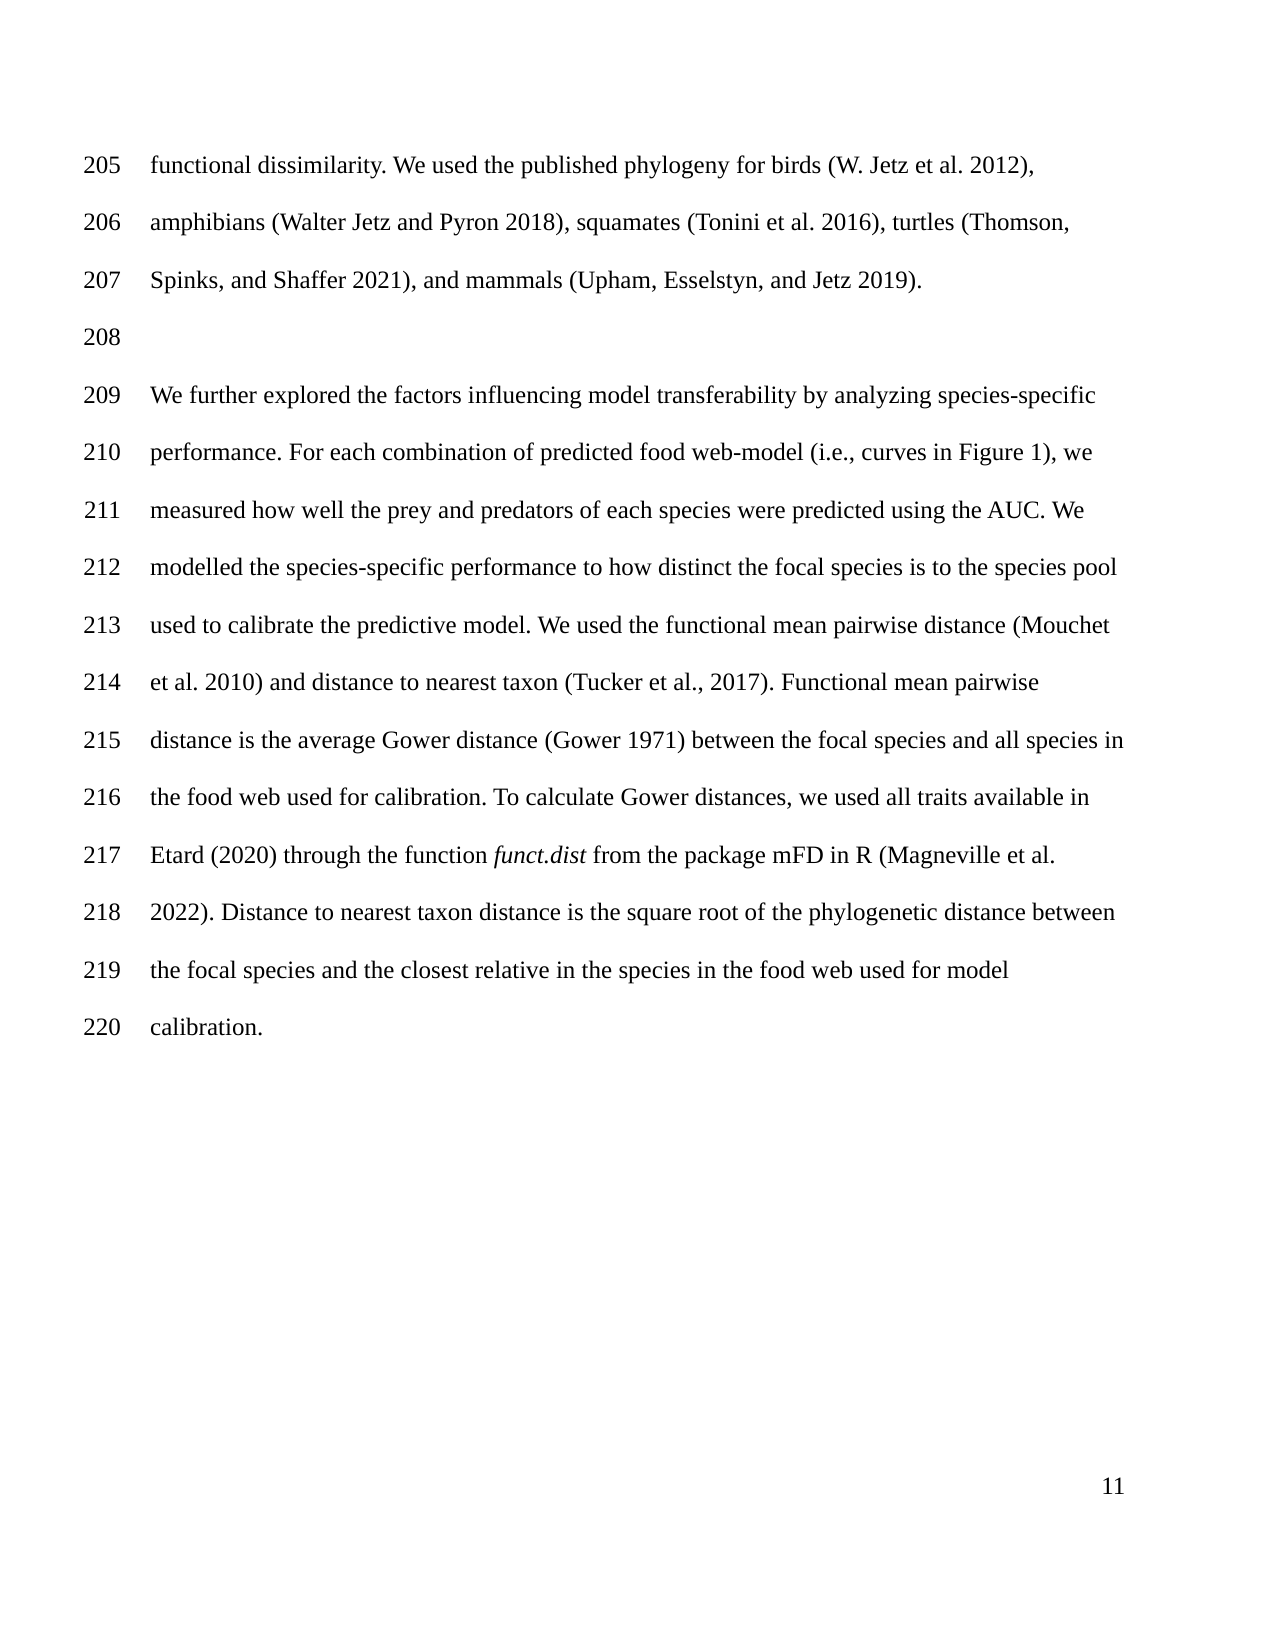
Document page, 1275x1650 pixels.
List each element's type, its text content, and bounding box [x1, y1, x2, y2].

text functional dissimilarity. We used the published phylogeny for birds (W. Jetz et al. 2012), amphibians (Walter Jetz and Pyron 2018), squamates (Tonini et al. 2016), turtles (Thomson, Spinks, and Shaffer 2021), and mammals (Upham, Esselstyn, and Jetz 2019). [150, 150, 1125, 294]
text We further explored the factors influencing model transferability by analyzing species-specific performance. For each combination of predicted food web-model (i.e., curves in Figure 1), we measured how well the prey and predators of each species were predicted using the AUC. We modelled the species-specific performance to how distinct the focal species is to the species pool used to calibrate the predictive model. We used the functional mean pairwise distance (Mouchet et al. 2010) and distance to nearest taxon (Tucker et al., 2017). Functional mean pairwise distance is the average Gower distance (Gower 1971) between the focal species and all species in the food web used for calibration. To calculate Gower distances, we used all traits available in Etard (2020) through the function funct.dist from the package mFD in R (Magneville et al. 2022). Distance to nearest taxon distance is the square root of the phylogenetic distance between the focal species and the closest relative in the species in the food web used for model calibration. [150, 380, 1125, 1041]
